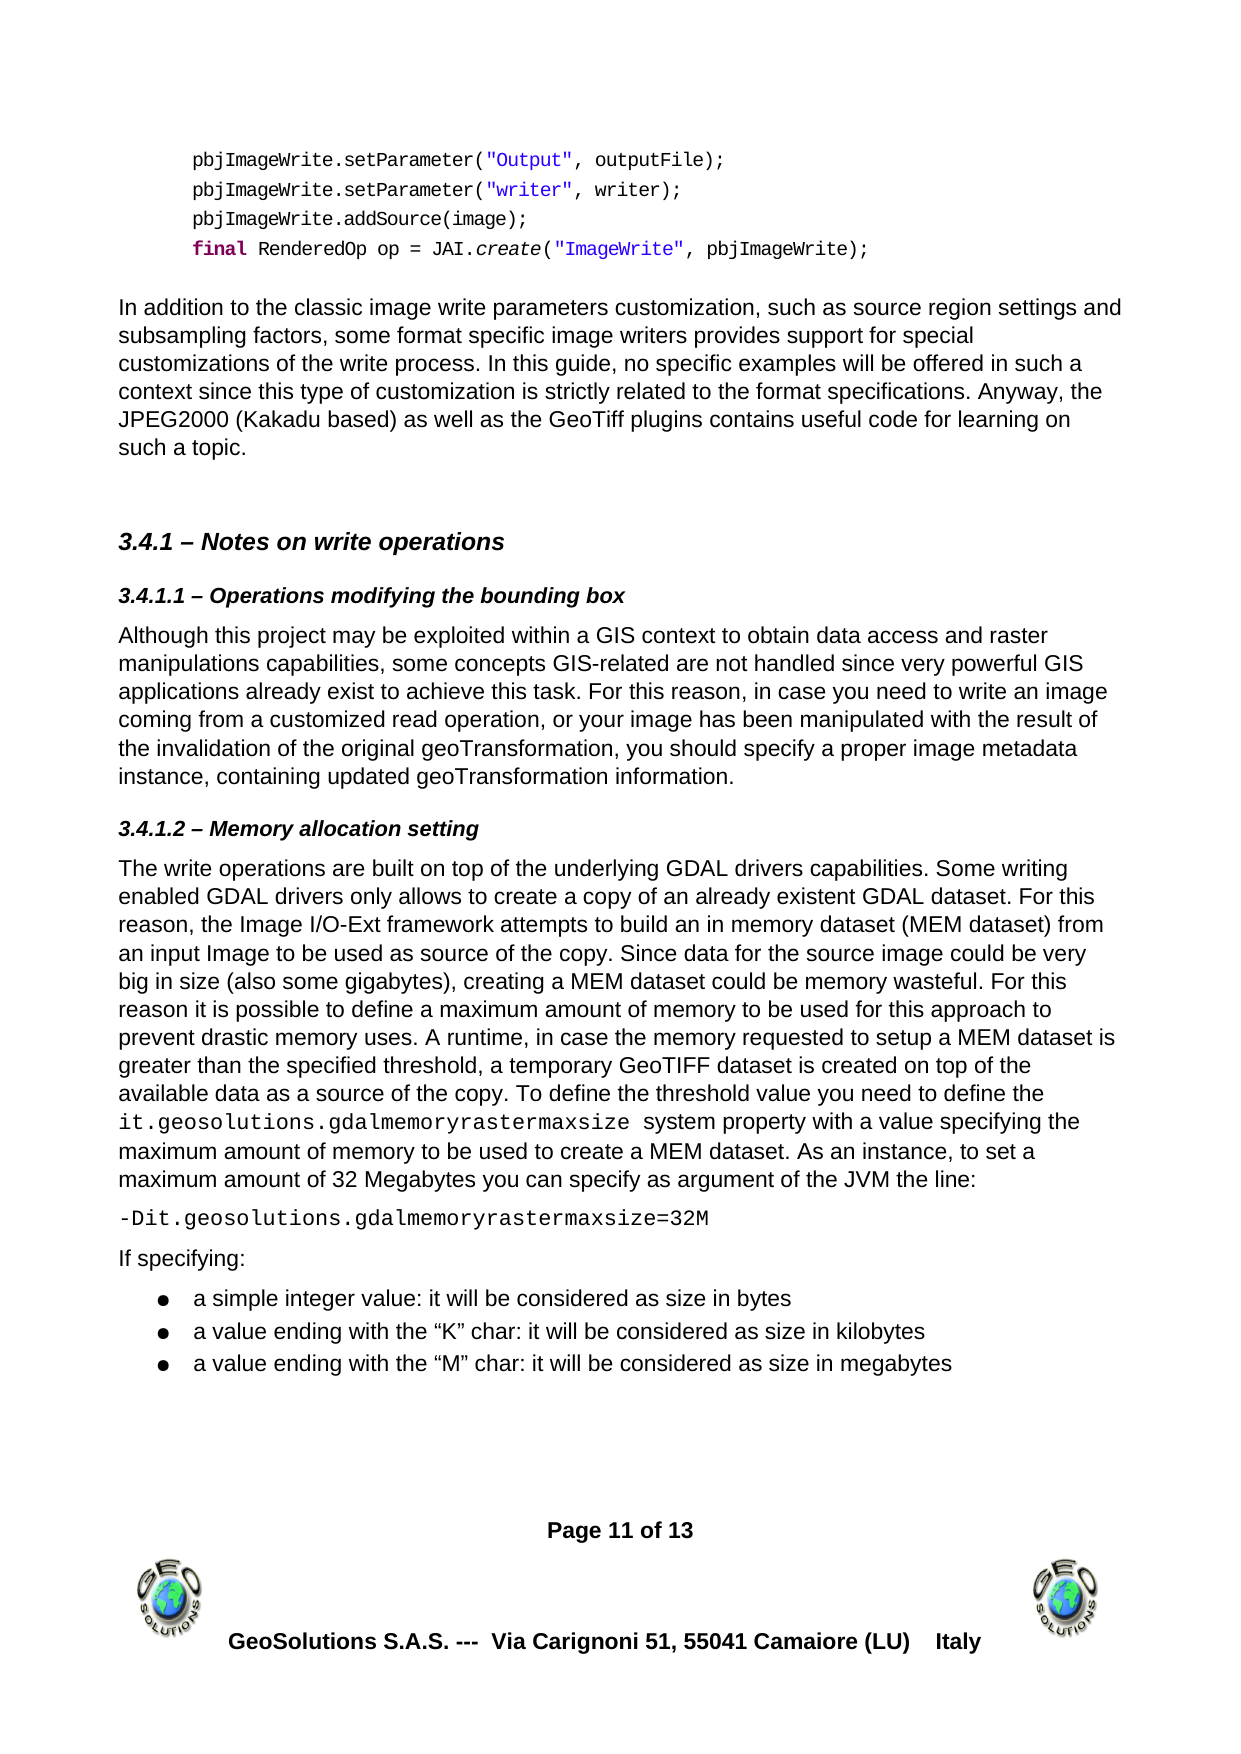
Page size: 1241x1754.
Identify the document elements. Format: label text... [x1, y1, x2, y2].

picture [134, 1552, 205, 1641]
subtitle 3.4.1.1 – Operations modifying the bounding box [118, 583, 1122, 608]
picture [1030, 1552, 1101, 1641]
text pbjImageWrite.addSource(image); [118, 207, 1122, 230]
subtitle 3.4.1 – Notes on write operations [118, 528, 1122, 556]
subtitle 3.4.1.2 – Memory allocation setting [118, 816, 1122, 841]
list a value ending with the “M” char: it will be considered as size in megabytes [156, 1351, 1122, 1377]
text final RenderedOp op = JAI.create("ImageWrite", pbjImageWrite); [118, 236, 1122, 260]
text In addition to the classic image write parameters customization, such as source region settings and subsampling factors, some format specific image writers provides support for special customizations of the write process. In this guide, no specific examples will be offered in such a context since this type of customization is strictly related to the format specifications. Anyway, the JPEG2000 (Kakadu based) as well as the GeoTiff plugins contains useful code for learning on such a topic. [118, 294, 1122, 461]
text If specifying: [118, 1246, 1122, 1271]
text pbjImageWrite.setParameter("Output", outputFile); [118, 148, 1122, 171]
list a simple integer value: it will be considered as size in bytes [156, 1286, 1122, 1312]
list a value ending with the “K” char: it will be considered as size in kilobytes [156, 1318, 1122, 1345]
text -Dit.geosolutions.gdalmemoryrastermaxsize=32M [118, 1207, 1122, 1232]
text The write operations are built on top of the underlying GDAL drivers capabilities. Some writing enabled GDAL drivers only allows to create a copy of an already existent GDAL dataset. For this reason, the Image I/O-Ext framework attempts to build an in memory dataset (MEM dataset) from an input Image to be used as source of the copy. Since data for the source image could be very big in size (also some gigabytes), creating a MEM dataset could be memory wasteful. For this reason it is possible to define a maximum amount of memory to be used for this approach to prevent drastic memory uses. A runtime, in case the memory requested to setup a MEM dataset is greater than the specified threshold, a temporary GeoTIFF dataset is created on top of the available data as a source of the copy. To define the threshold value you need to define the it.geosolutions.gdalmemoryrastermaxsize system property with a value specifying the maximum amount of memory to be used to create a MEM dataset. As an instance, to set a maximum amount of 32 Megabytes you can specify as argument of the JVM the line: [118, 856, 1122, 1192]
text pbjImageWrite.setParameter("writer", writer); [118, 177, 1122, 201]
text Although this project may be exploited within a GIS context to obtain data access and raster manipulations capabilities, some concepts GIS-related are not handled since very powerful GIS applications already exist to achieve this task. For this reason, in case you need to write an image coming from a customized read operation, or your image has been manipulated with the result of the invalidation of the original geoTransformation, you should specify a proper image metadata instance, containing updated geoTransformation information. [118, 623, 1122, 789]
